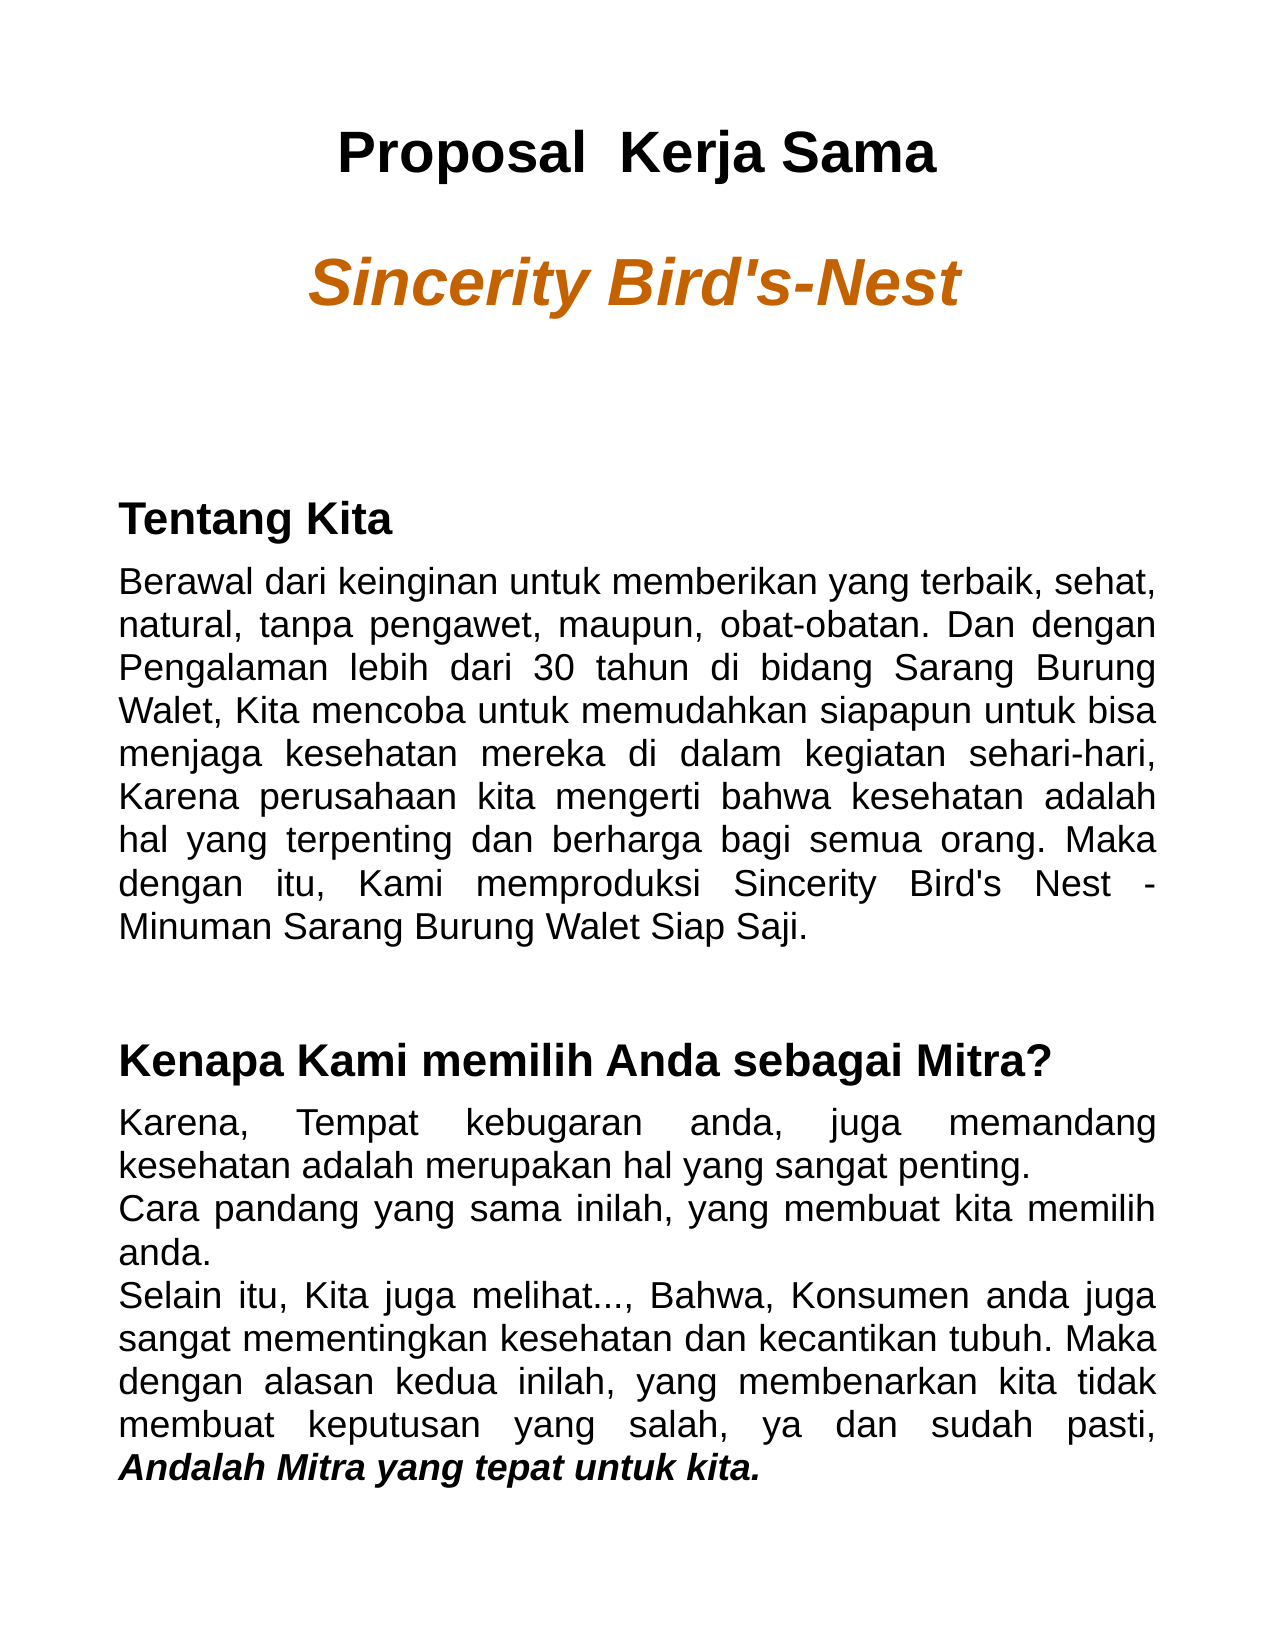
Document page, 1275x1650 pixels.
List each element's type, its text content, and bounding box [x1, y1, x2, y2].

text Karena, Tempat kebugaran anda, juga memandang kesehatan adalah merupakan hal yang sangat penting. [118, 1100, 1157, 1187]
text Kenapa Kami memilih Anda sebagai Mitra? [118, 1033, 1157, 1086]
text Proposal Kerja Sama [118, 118, 1157, 185]
text Sincerity Bird's-Nest [118, 243, 1157, 319]
text Selain itu, Kita juga melihat..., Bahwa, Konsumen anda juga sangat mementingkan kesehatan dan kecantikan tubuh. Maka dengan alasan kedua inilah, yang membenarkan kita tidak membuat keputusan yang salah, ya dan sudah pasti, Andalah Mitra yang tepat untuk kita. [118, 1273, 1157, 1488]
text Cara pandang yang sama inilah, yang membuat kita memilih anda. [118, 1187, 1157, 1273]
text Tentang Kita [118, 492, 1157, 544]
text Berawal dari keinginan untuk memberikan yang terbaik, sehat, natural, tanpa pengawet, maupun, obat-obatan. Dan dengan Pengalaman lebih dari 30 tahun di bidang Sarang Burung Walet, Kita mencoba untuk memudahkan siapapun untuk bisa menjaga kesehatan mereka di dalam kegiatan sehari-hari, Karena perusahaan kita mengerti bahwa kesehatan adalah hal yang terpenting dan berharga bagi semua orang. Maka dengan itu, Kami memproduksi Sincerity Bird's Nest - Minuman Sarang Burung Walet Siap Saji. [118, 559, 1157, 947]
